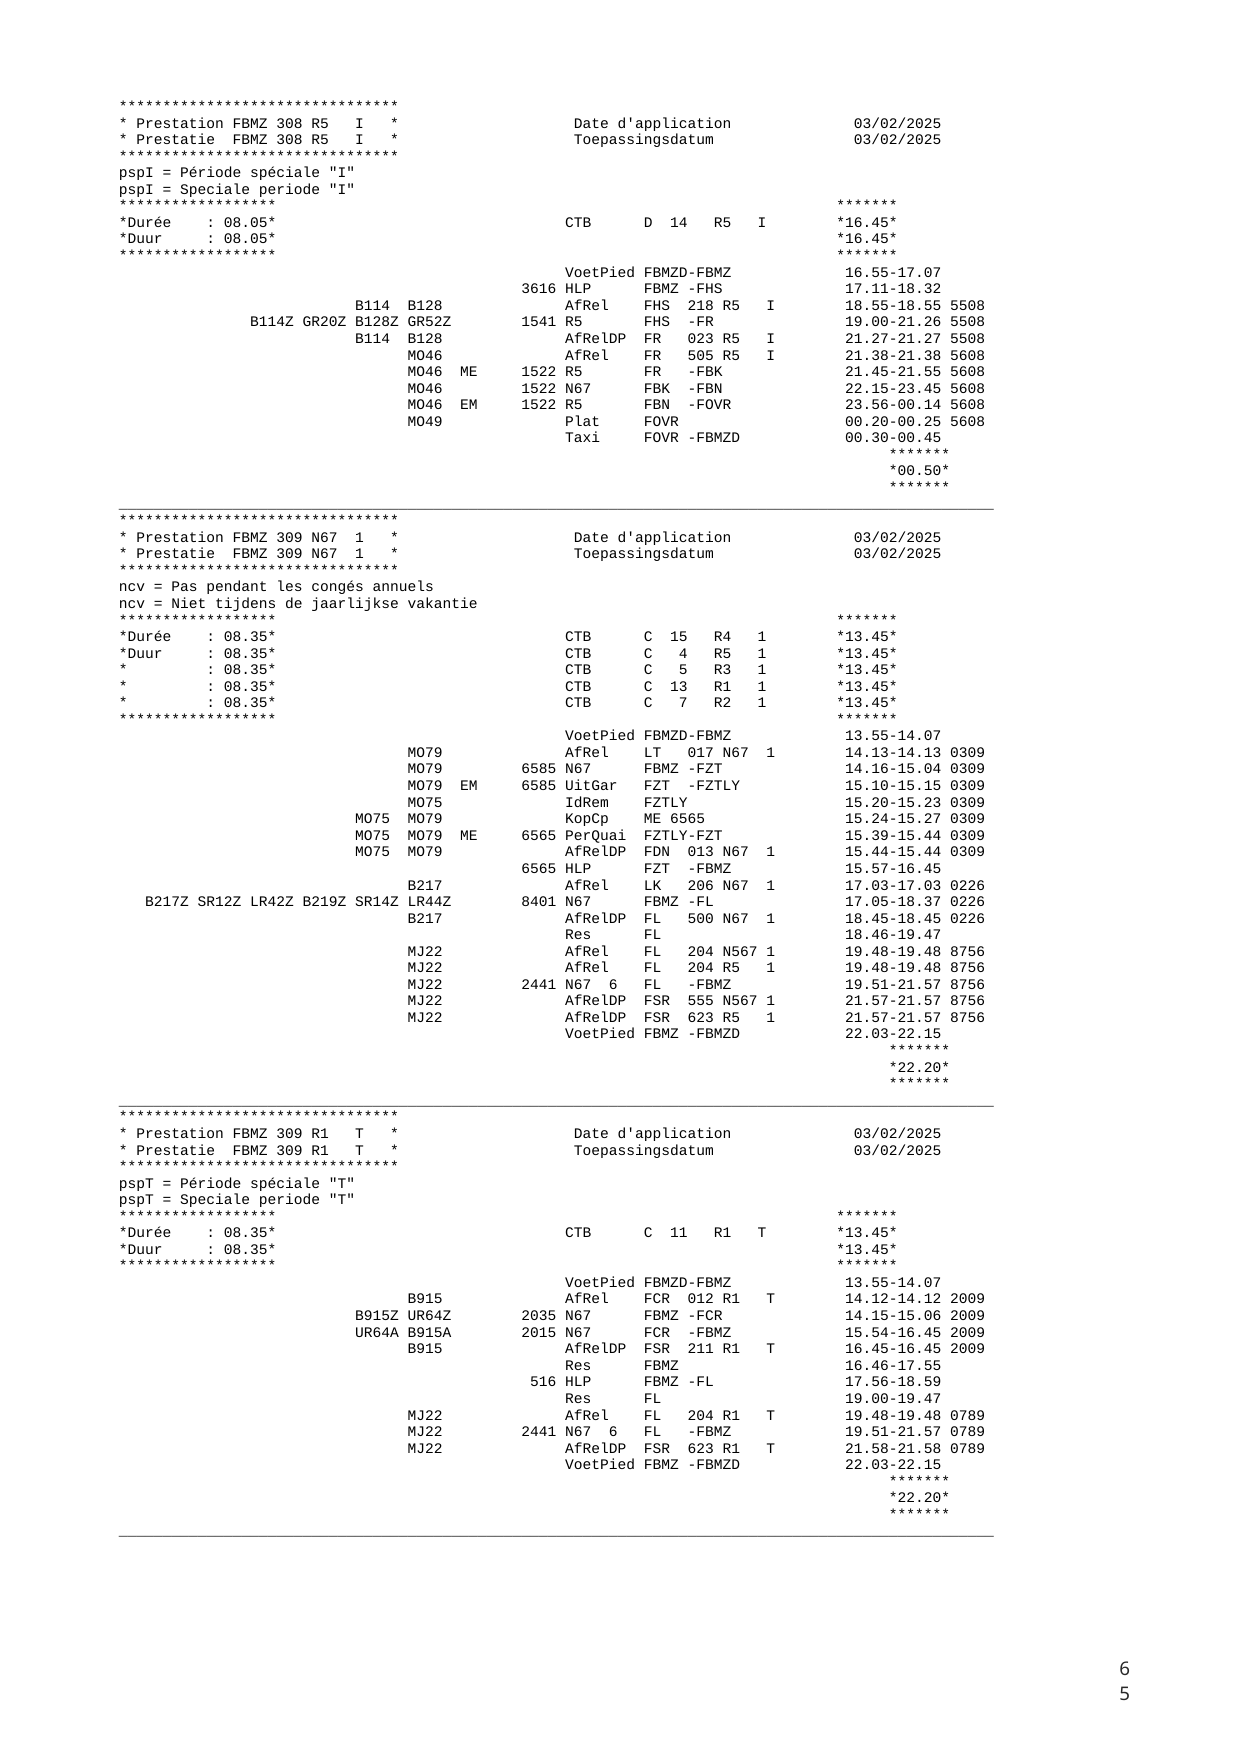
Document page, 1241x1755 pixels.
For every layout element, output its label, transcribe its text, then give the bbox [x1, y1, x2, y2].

text ******************************** * Prestation FBMZ 309 N67 1 * Date d'application 03/02/2025 * Prestatie FBMZ 309 N67 1 * Toepassingsdatum 03/02/2025 ******************************** ncv = Pas pendant les congés annuels ncv = Niet tijdens de jaarlijkse vakantie ****************** ******* *Durée : 08.35* CTB C 15 R4 1 *13.45* *Duur : 08.35* CTB C 4 R5 1 *13.45* * : 08.35* CTB C 5 R3 1 *13.45* * : 08.35* CTB C 13 R1 1 *13.45* * : 08.35* CTB C 7 R2 1 *13.45* ****************** ******* VoetPied FBMZD-FBMZ 13.55-14.07 MO79 AfRel LT 017 N67 1 14.13-14.13 0309 MO79 6585 N67 FBMZ -FZT 14.16-15.04 0309 MO79 EM 6585 UitGar FZT -FZTLY 15.10-15.15 0309 MO75 IdRem FZTLY 15.20-15.23 0309 MO75 MO79 KopCp ME 6565 15.24-15.27 0309 MO75 MO79 ME 6565 PerQuai FZTLY-FZT 15.39-15.44 0309 MO75 MO79 AfRelDP FDN 013 N67 1 15.44-15.44 0309 6565 HLP FZT -FBMZ 15.57-16.45 B217 AfRel LK 206 N67 1 17.03-17.03 0226 B217Z SR12Z LR42Z B219Z SR14Z LR44Z 8401 N67 FBMZ -FL 17.05-18.37 0226 B217 AfRelDP FL 500 N67 1 18.45-18.45 0226 Res FL 18.46-19.47 MJ22 AfRel FL 204 N567 1 19.48-19.48 8756 MJ22 AfRel FL 204 R5 1 19.48-19.48 8756 MJ22 2441 N67 6 FL -FBMZ 19.51-21.57 8756 MJ22 AfRelDP FSR 555 N567 1 21.57-21.57 8756 MJ22 AfRelDP FSR 623 R5 1 21.57-21.57 8756 VoetPied FBMZ -FBMZD 22.03-22.15 ******* *22.20* ******* ____________________________________________________________________________________________________ [119, 513, 1122, 1109]
text ******************************** * Prestation FBMZ 309 R1 T * Date d'application 03/02/2025 * Prestatie FBMZ 309 R1 T * Toepassingsdatum 03/02/2025 ******************************** pspT = Période spéciale "T" pspT = Speciale periode "T" ****************** ******* *Durée : 08.35* CTB C 11 R1 T *13.45* *Duur : 08.35* *13.45* ****************** ******* VoetPied FBMZD-FBMZ 13.55-14.07 B915 AfRel FCR 012 R1 T 14.12-14.12 2009 B915Z UR64Z 2035 N67 FBMZ -FCR 14.15-15.06 2009 UR64A B915A 2015 N67 FCR -FBMZ 15.54-16.45 2009 B915 AfRelDP FSR 211 R1 T 16.45-16.45 2009 Res FBMZ 16.46-17.55 516 HLP FBMZ -FL 17.56-18.59 Res FL 19.00-19.47 MJ22 AfRel FL 204 R1 T 19.48-19.48 0789 MJ22 2441 N67 6 FL -FBMZ 19.51-21.57 0789 MJ22 AfRelDP FSR 623 R1 T 21.58-21.58 0789 VoetPied FBMZ -FBMZD 22.03-22.15 ******* *22.20* ******* ____________________________________________________________________________________________________ [119, 1109, 1122, 1540]
text ******************************** * Prestation FBMZ 308 R5 I * Date d'application 03/02/2025 * Prestatie FBMZ 308 R5 I * Toepassingsdatum 03/02/2025 ******************************** pspI = Période spéciale "I" pspI = Speciale periode "I" ****************** ******* *Durée : 08.05* CTB D 14 R5 I *16.45* *Duur : 08.05* *16.45* ****************** ******* VoetPied FBMZD-FBMZ 16.55-17.07 3616 HLP FBMZ -FHS 17.11-18.32 B114 B128 AfRel FHS 218 R5 I 18.55-18.55 5508 B114Z GR20Z B128Z GR52Z 1541 R5 FHS -FR 19.00-21.26 5508 B114 B128 AfRelDP FR 023 R5 I 21.27-21.27 5508 MO46 AfRel FR 505 R5 I 21.38-21.38 5608 MO46 ME 1522 R5 FR -FBK 21.45-21.55 5608 MO46 1522 N67 FBK -FBN 22.15-23.45 5608 MO46 EM 1522 R5 FBN -FOVR 23.56-00.14 5608 MO49 Plat FOVR 00.20-00.25 5608 Taxi FOVR -FBMZD 00.30-00.45 ******* *00.50* ******* ____________________________________________________________________________________________________ [119, 99, 1122, 513]
